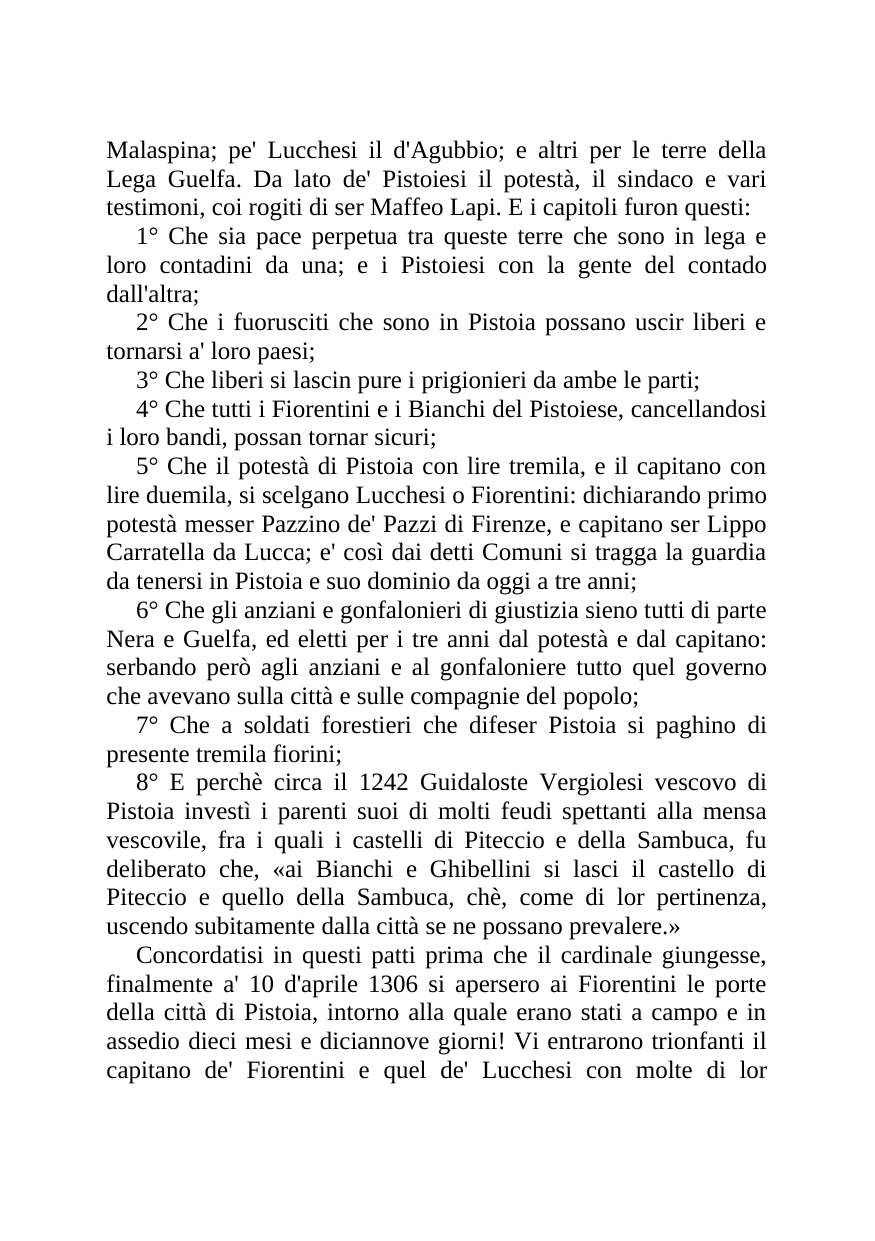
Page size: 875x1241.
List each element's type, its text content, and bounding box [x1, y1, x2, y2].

text 3° Che liberi si lascin pure i prigionieri da ambe le parti; [106, 365, 768, 394]
text 6° Che gli anziani e gonfalonieri di giustizia sieno tutti di parte Nera e Guelfa, ed eletti per i tre anni dal potestà e dal capitano: serbando però agli anziani e al gonfaloniere tutto quel governo che avevano sulla città e sulle compagnie del popolo; [106, 595, 768, 710]
text 7° Che a soldati forestieri che difeser Pistoia si paghino di presente tremila fiorini; [106, 710, 768, 767]
text 8° E perchè circa il 1242 Guidaloste Vergiolesi vescovo di Pistoia investì i parenti suoi di molti feudi spettanti alla mensa vescovile, fra i quali i castelli di Piteccio e della Sambuca, fu deliberato che, «ai Bianchi e Ghibellini si lasci il castello di Piteccio e quello della Sambuca, chè, come di lor pertinenza, uscendo subitamente dalla città se ne possano prevalere.» [106, 767, 768, 940]
text 2° Che i fuorusciti che sono in Pistoia possano uscir liberi e tornarsi a' loro paesi; [106, 307, 768, 365]
text 1° Che sia pace perpetua tra queste terre che sono in lega e loro contadini da una; e i Pistoiesi con la gente del contado dall'altra; [106, 221, 768, 307]
text 4° Che tutti i Fiorentini e i Bianchi del Pistoiese, cancellandosi i loro bandi, possan tornar sicuri; [106, 394, 768, 451]
text 5° Che il potestà di Pistoia con lire tremila, e il capitano con lire duemila, si scelgano Lucchesi o Fiorentini: dichiarando primo potestà messer Pazzino de' Pazzi di Firenze, e capitano ser Lippo Carratella da Lucca; e' così dai detti Comuni si tragga la guardia da tenersi in Pistoia e suo dominio da oggi a tre anni; [106, 451, 768, 595]
text Concordatisi in questi patti prima che il cardinale giungesse, finalmente a' 10 d'aprile 1306 si apersero ai Fiorentini le porte della città di Pistoia, intorno alla quale erano stati a campo e in assedio dieci mesi e diciannove giorni! Vi entrarono trionfanti il capitano de' Fiorentini e quel de' Lucchesi con molte di lor [106, 940, 768, 1084]
text Malaspina; pe' Lucchesi il d'Agubbio; e altri per le terre della Lega Guelfa. Da lato de' Pistoiesi il potestà, il sindaco e vari testimoni, coi rogiti di ser Maffeo Lapi. E i capitoli furon questi: [106, 135, 768, 221]
